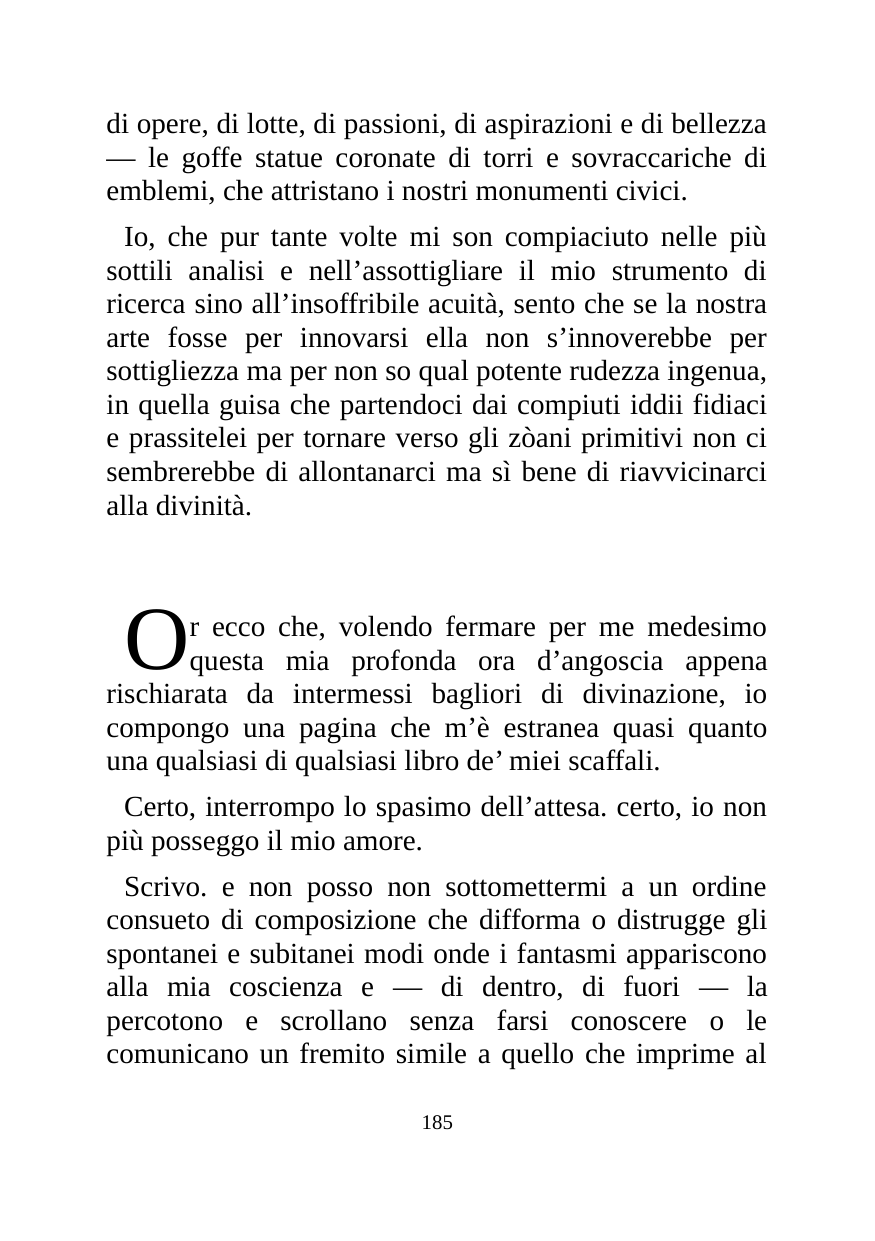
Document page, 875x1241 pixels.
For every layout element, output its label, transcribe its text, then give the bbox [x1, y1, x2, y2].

text Io, che pur tante volte mi son compiaciuto nelle più sottili analisi e nell’assottigliare il mio strumento di ricerca sino all’insoffribile acuità, sento che se la nostra arte fosse per innovarsi ella non s’innoverebbe per sottigliezza ma per non so qual potente rudezza ingenua, in quella guisa che partendoci dai compiuti iddii fidiaci e prassitelei per tornare verso gli zòani primitivi non ci sembrerebbe di allontanarci ma sì bene di riavvicinarci alla divinità. [106, 219, 768, 521]
text Certo, interrompo lo spasimo dell’attesa. certo, io non più posseggo il mio amore. [106, 789, 768, 856]
text Scrivo. e non posso non sottomettermi a un ordine consueto di composizione che difforma o distrugge gli spontanei e subitanei modi onde i fantasmi appariscono alla mia coscienza e — di dentro, di fuori — la percotono e scrollano senza farsi conoscere o le comunicano un fremito simile a quello che imprime al [106, 869, 768, 1070]
text Or ecco che, volendo fermare per me medesimo questa mia profonda ora d’angoscia appena rischiarata da intermessi bagliori di divinazione, io compongo una pagina che m’è estranea quasi quanto una qualsiasi di qualsiasi libro de’ miei scaffali. [106, 609, 768, 777]
text di opere, di lotte, di passioni, di aspirazioni e di bellezza — le goffe statue coronate di torri e sovraccariche di emblemi, che attristano i nostri monumenti civici. [106, 106, 768, 207]
